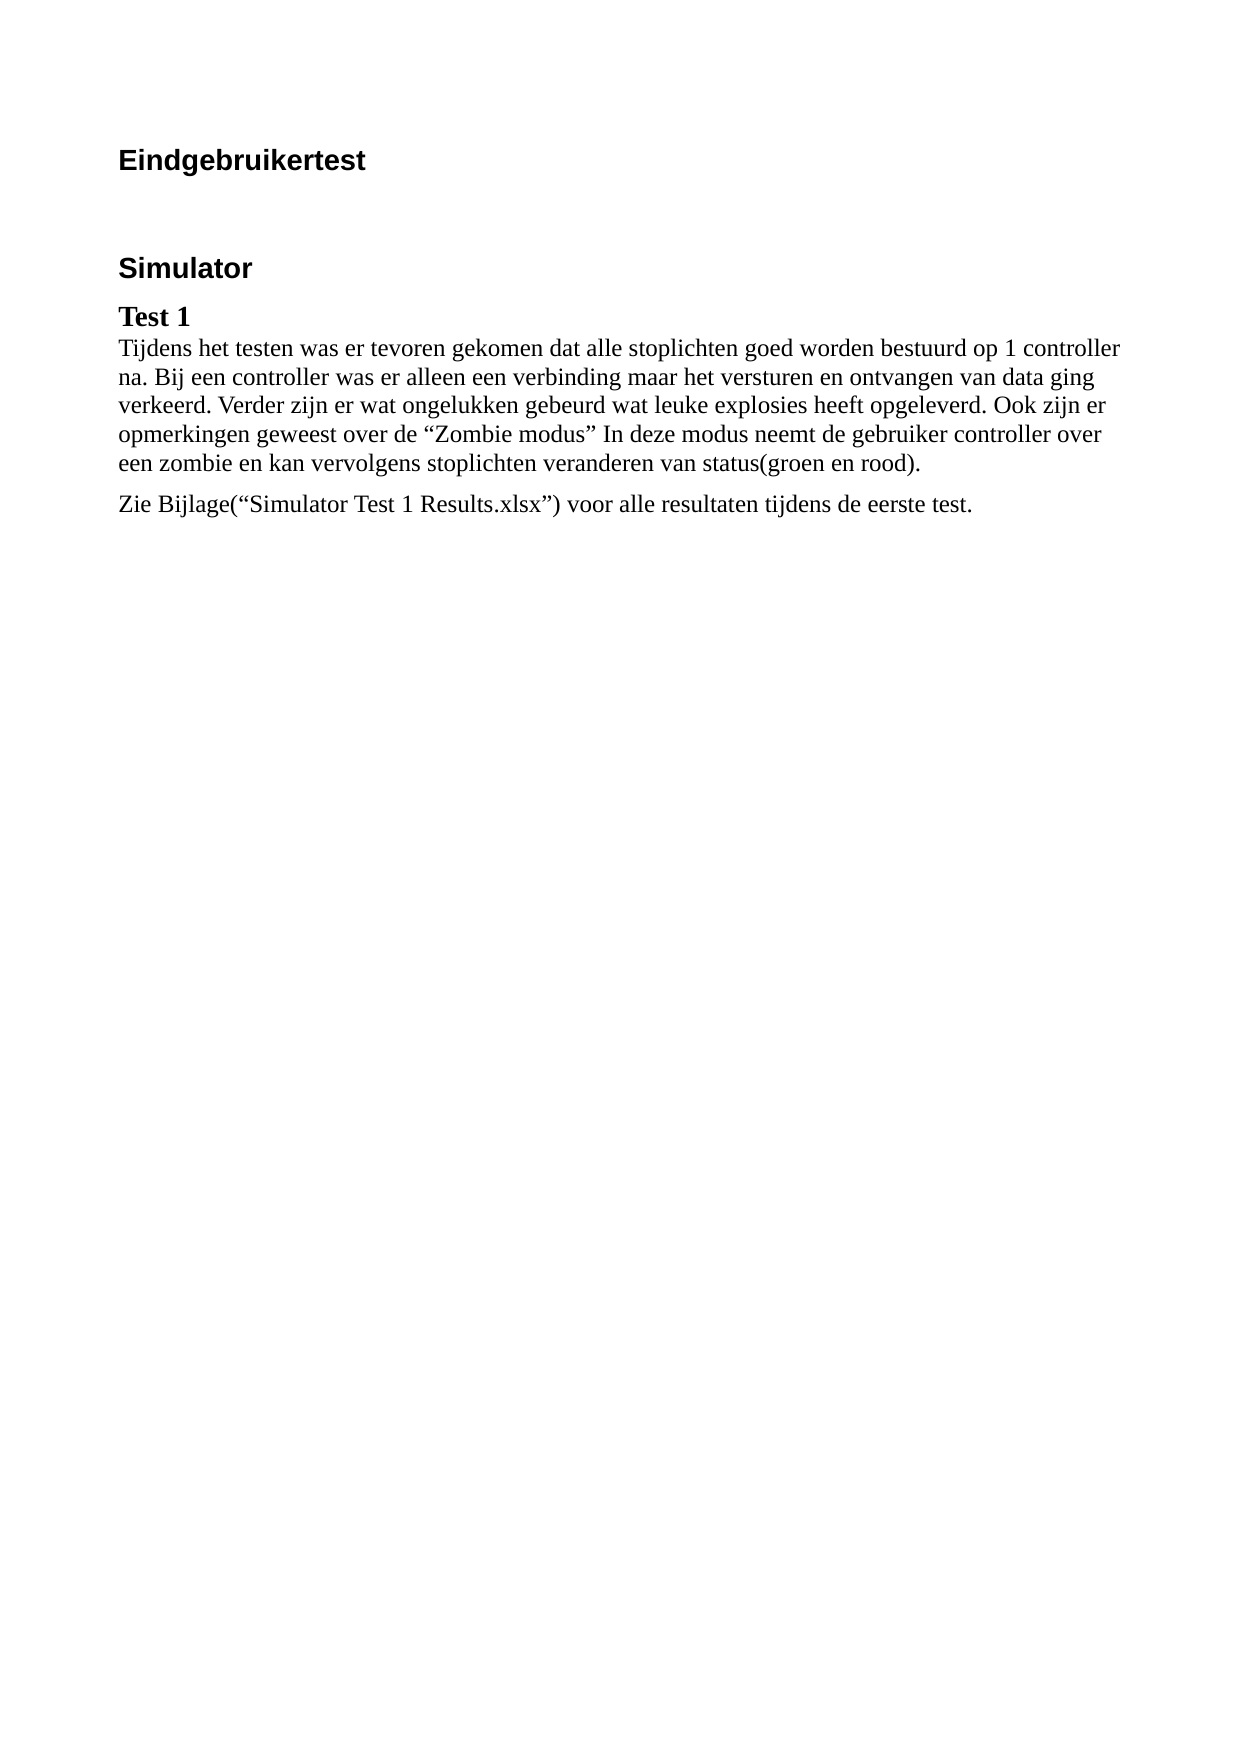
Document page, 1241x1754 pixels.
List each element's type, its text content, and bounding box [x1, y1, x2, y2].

subtitle Test 1 [118, 299, 1122, 333]
subtitle Simulator [118, 251, 1122, 285]
subtitle Eindgebruikertest [118, 143, 1122, 177]
text Zie Bijlage(“Simulator Test 1 Results.xlsx”) voor alle resultaten tijdens de eerste test. [118, 489, 1122, 518]
text Tijdens het testen was er tevoren gekomen dat alle stoplichten goed worden bestuurd op 1 controller na. Bij een controller was er alleen een verbinding maar het versturen en ontvangen van data ging verkeerd. Verder zijn er wat ongelukken gebeurd wat leuke explosies heeft opgeleverd. Ook zijn er opmerkingen geweest over de “Zombie modus” In deze modus neemt de gebruiker controller over een zombie en kan vervolgens stoplichten veranderen van status(groen en rood). [118, 333, 1122, 477]
